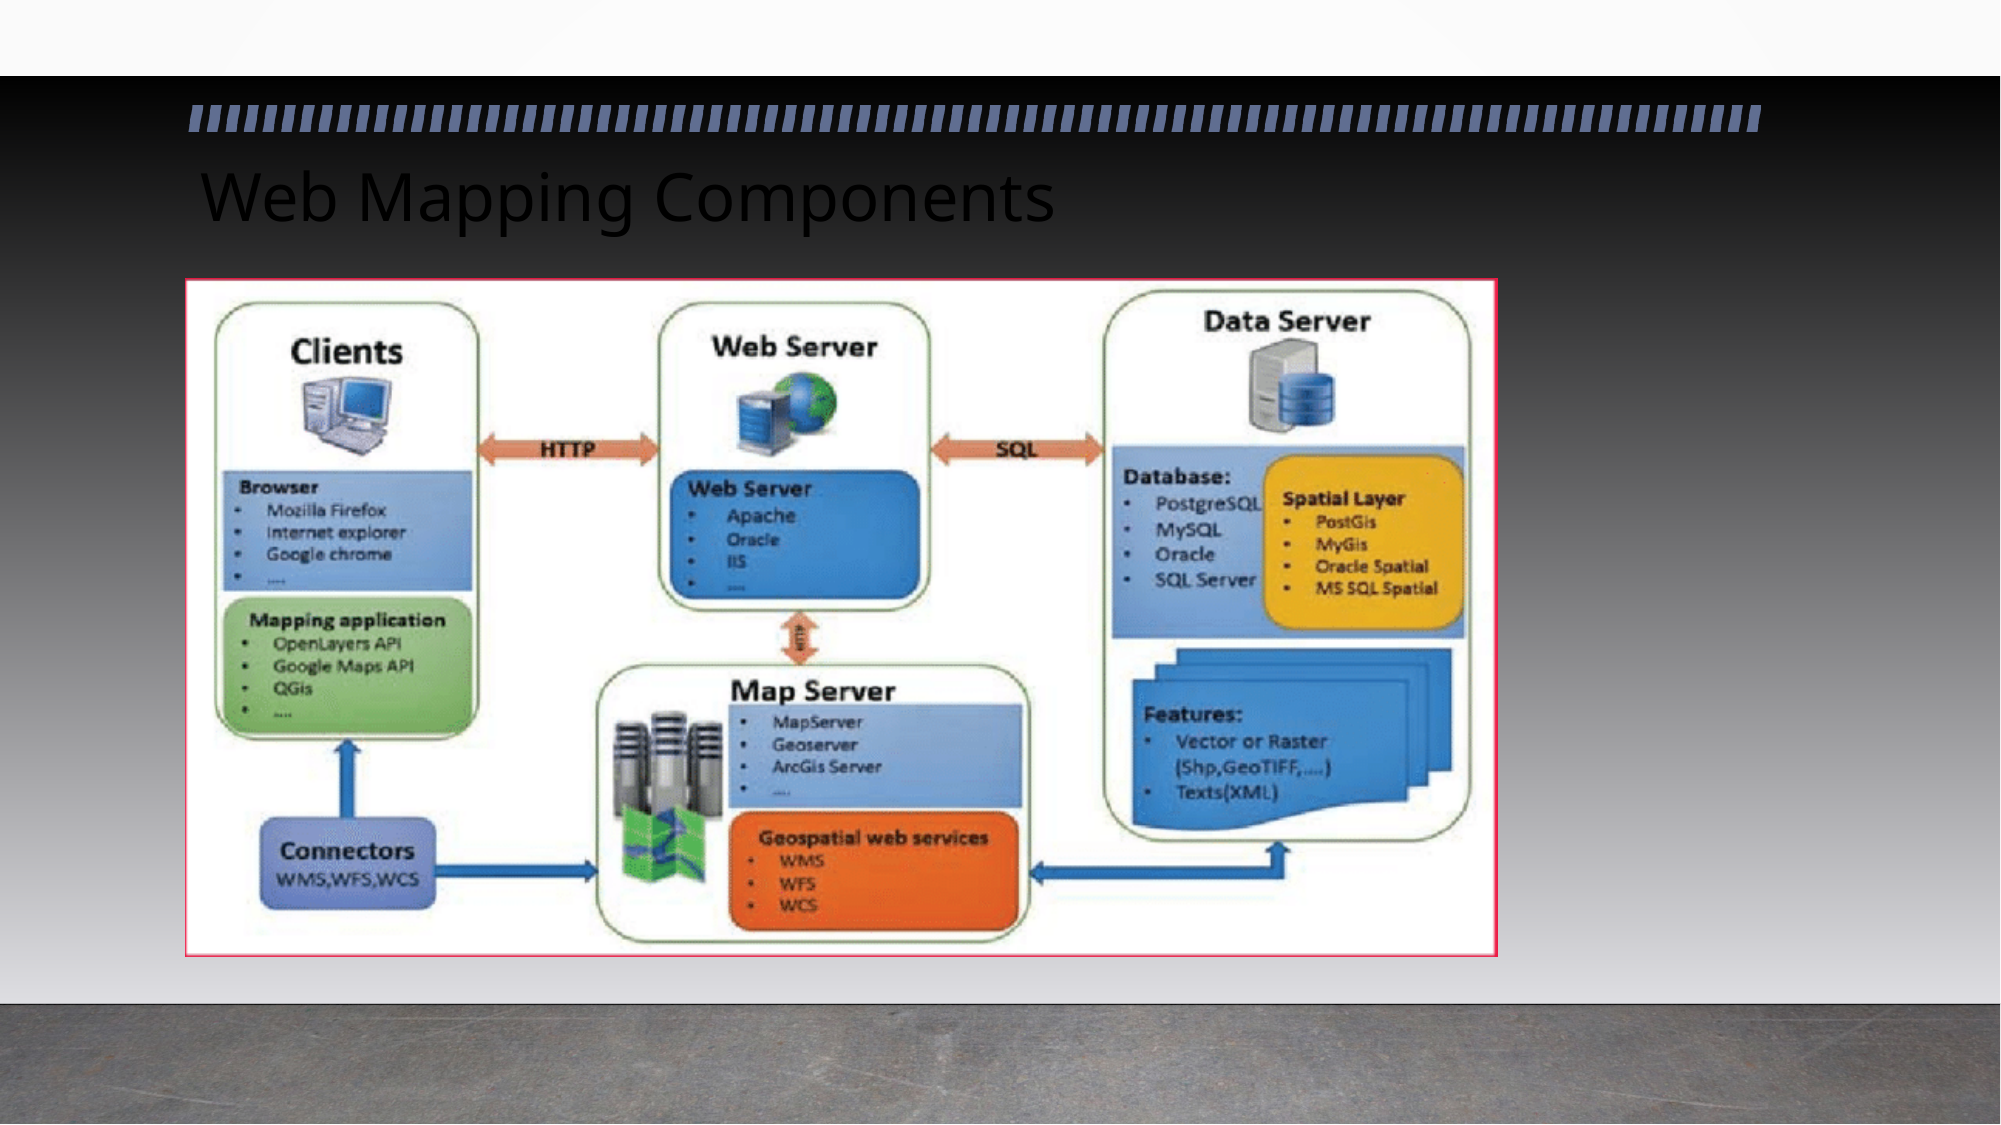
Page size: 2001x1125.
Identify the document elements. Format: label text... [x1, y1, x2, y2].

title Web Mapping Components [185, 156, 1761, 329]
picture [185, 278, 1498, 957]
